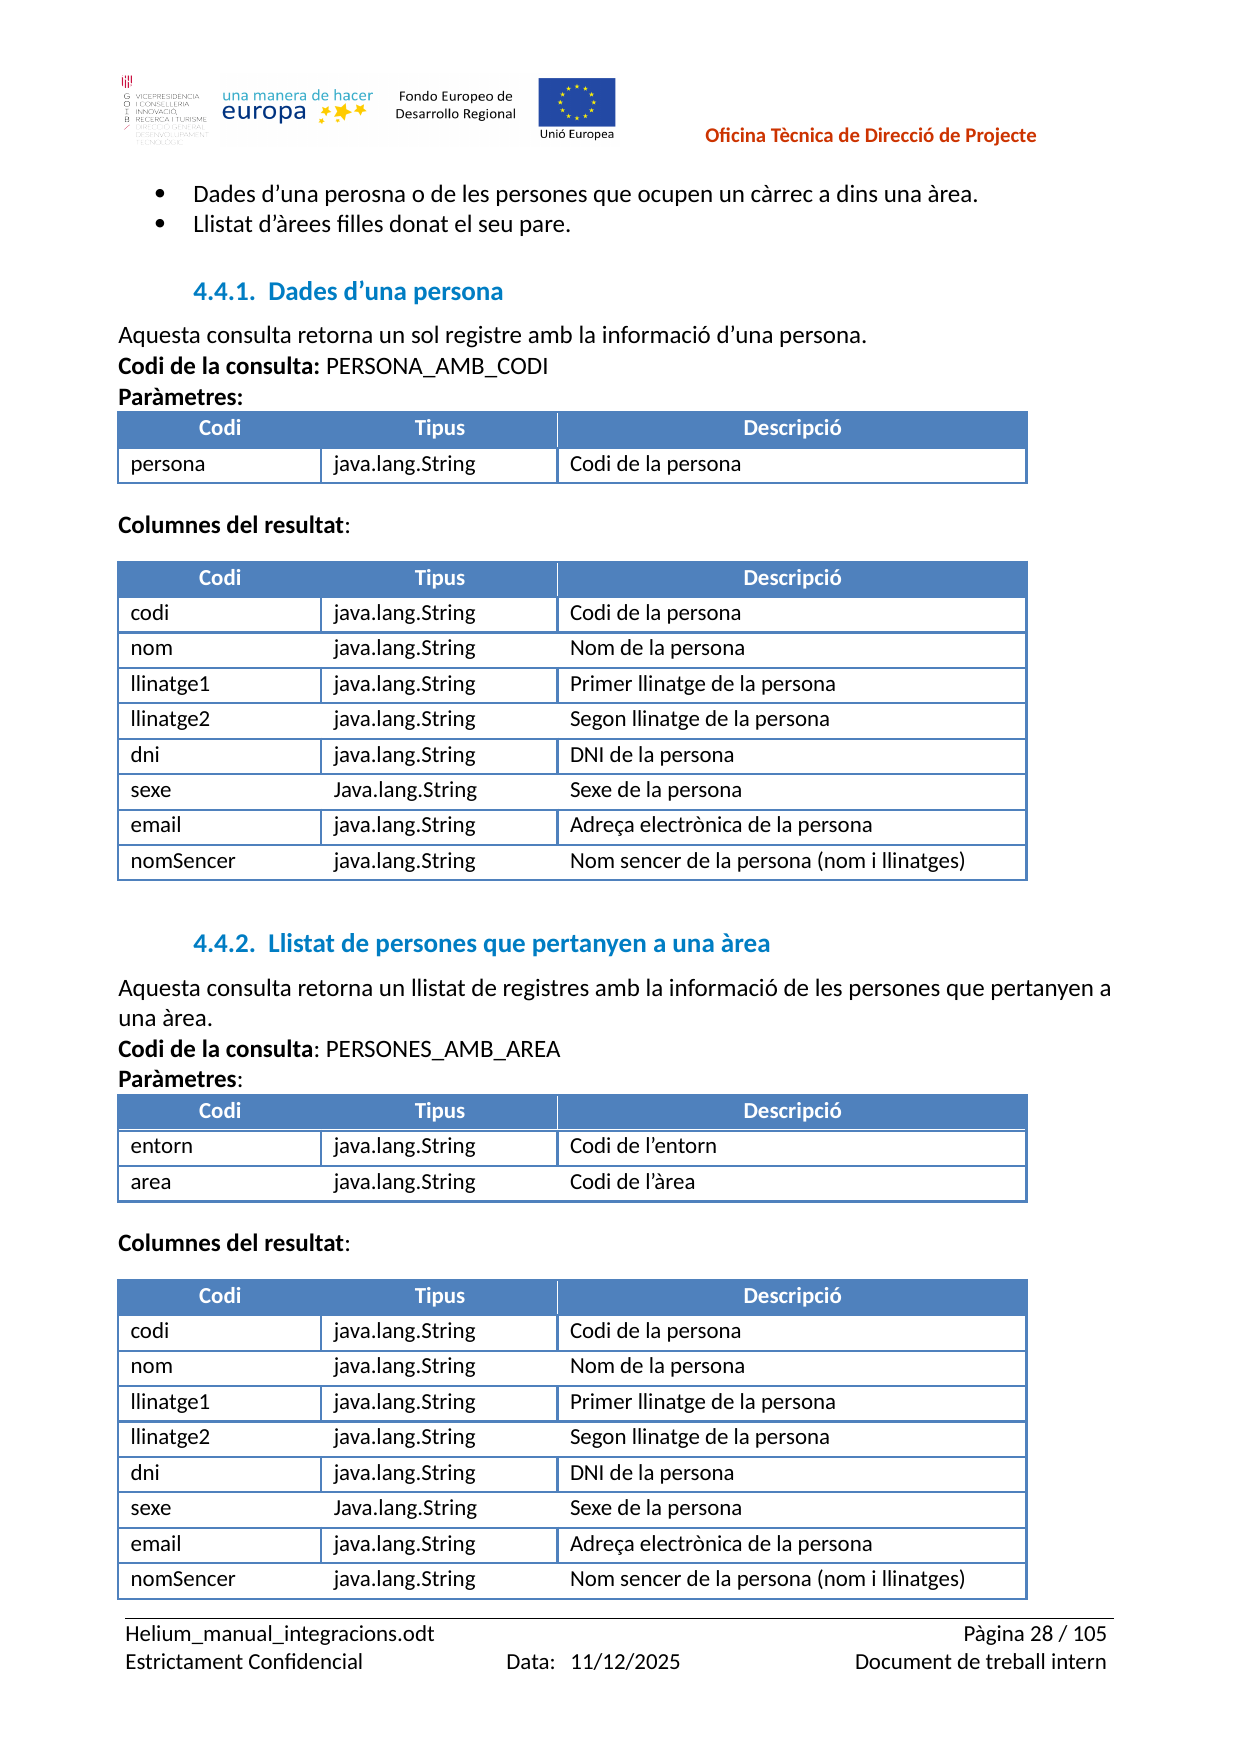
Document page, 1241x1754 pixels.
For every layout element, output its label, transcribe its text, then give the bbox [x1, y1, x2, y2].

table_cell llinatge2 [119, 1423, 321, 1456]
table_cell Sexe de la persona [558, 1493, 1025, 1527]
text Codi de la consulta: PERSONA_AMB_CODI [118, 350, 1122, 381]
table_cell Java.lang.String [321, 1493, 557, 1527]
table_cell Codi de l’àrea [558, 1167, 1025, 1200]
text Codi de la consulta: PERSONES_AMB_AREA [118, 1033, 1122, 1063]
text Paràmetres: [118, 381, 1122, 411]
subtitle Dades d’una persona [193, 274, 1122, 307]
table_cell java.lang.String [322, 1387, 556, 1420]
table_cell java.lang.String [321, 1167, 557, 1200]
table_cell Segon llinatge de la persona [558, 1423, 1025, 1456]
table_cell llinatge1 [119, 669, 320, 702]
table_cell DNI de la persona [559, 740, 1025, 773]
table_cell nomSencer [119, 846, 321, 879]
table_cell Nom de la persona [558, 634, 1025, 667]
text Aquesta consulta retorna un llistat de registres amb la informació de les persones que pertanyen a una àrea. [118, 972, 1122, 1033]
table_cell Adreça electrònica de la persona [559, 811, 1025, 844]
table_header Tipus [321, 1281, 557, 1314]
table_cell email [119, 811, 320, 844]
table_cell Nom sencer de la persona (nom i llinatges) [558, 846, 1025, 879]
table_cell dni [119, 1458, 320, 1491]
table_cell java.lang.String [322, 1316, 556, 1349]
table_cell Adreça electrònica de la persona [559, 1529, 1025, 1562]
table_cell Sexe de la persona [558, 775, 1025, 808]
table_cell sexe [119, 775, 321, 808]
table_cell nom [119, 1352, 321, 1385]
table_header Descripció [558, 1281, 1025, 1314]
table_cell java.lang.String [322, 449, 556, 482]
table_cell java.lang.String [321, 846, 557, 879]
table_header Tipus [321, 1096, 557, 1129]
table_cell DNI de la persona [559, 1458, 1025, 1491]
table_cell java.lang.String [321, 634, 557, 667]
table_header Descripció [558, 413, 1025, 447]
table_header Codi [119, 1281, 321, 1314]
table_cell Nom de la persona [558, 1352, 1025, 1385]
table_cell entorn [119, 1132, 320, 1165]
table_cell Java.lang.String [321, 775, 557, 808]
text Columnes del resultat: [118, 1227, 1122, 1258]
text Paràmetres: [118, 1063, 1122, 1094]
table_cell Primer llinatge de la persona [559, 669, 1025, 702]
picture [219, 73, 621, 147]
table_cell Codi de la persona [559, 1316, 1025, 1349]
table_cell nomSencer [119, 1564, 321, 1597]
table_cell java.lang.String [322, 1458, 556, 1491]
table_header Codi [119, 1096, 321, 1129]
subtitle Llistat de persones que pertanyen a una àrea [193, 926, 1122, 959]
table_cell email [119, 1529, 320, 1562]
table_header Descripció [558, 563, 1025, 596]
table_header Codi [119, 563, 321, 596]
text Aquesta consulta retorna un sol registre amb la informació d’una persona. [118, 320, 1122, 350]
table_cell Segon llinatge de la persona [558, 704, 1025, 738]
table_cell java.lang.String [321, 1564, 557, 1597]
table_cell codi [119, 1316, 320, 1349]
table_cell java.lang.String [322, 811, 556, 844]
table_cell Codi de la persona [559, 449, 1025, 482]
table_header Tipus [321, 563, 557, 596]
table_cell Codi de l’entorn [559, 1132, 1025, 1165]
table_cell Primer llinatge de la persona [559, 1387, 1025, 1420]
table_header Tipus [321, 413, 557, 447]
table_cell java.lang.String [321, 704, 557, 738]
list Dades d’una perosna o de les persones que ocupen un càrrec a dins una àrea. [156, 178, 1122, 208]
table_cell nom [119, 634, 321, 667]
table_cell dni [119, 740, 320, 773]
table_cell java.lang.String [322, 740, 556, 773]
table_cell java.lang.String [321, 1423, 557, 1456]
table_cell Nom sencer de la persona (nom i llinatges) [558, 1564, 1025, 1597]
table_cell area [119, 1167, 321, 1200]
table_cell llinatge1 [119, 1387, 320, 1420]
table_cell java.lang.String [322, 598, 556, 631]
text Columnes del resultat: [118, 509, 1122, 540]
list Llistat d’àrees filles donat el seu pare. [156, 208, 1122, 239]
picture [118, 73, 213, 147]
table_cell java.lang.String [322, 1529, 556, 1562]
table_cell java.lang.String [322, 669, 556, 702]
table_cell Codi de la persona [559, 598, 1025, 631]
table_cell llinatge2 [119, 704, 321, 738]
table_cell codi [119, 598, 320, 631]
table_cell java.lang.String [321, 1352, 557, 1385]
table_cell persona [119, 449, 320, 482]
table_header Descripció [558, 1096, 1025, 1129]
table_cell java.lang.String [322, 1132, 556, 1165]
table_header Codi [119, 413, 321, 447]
table_cell sexe [119, 1493, 321, 1527]
